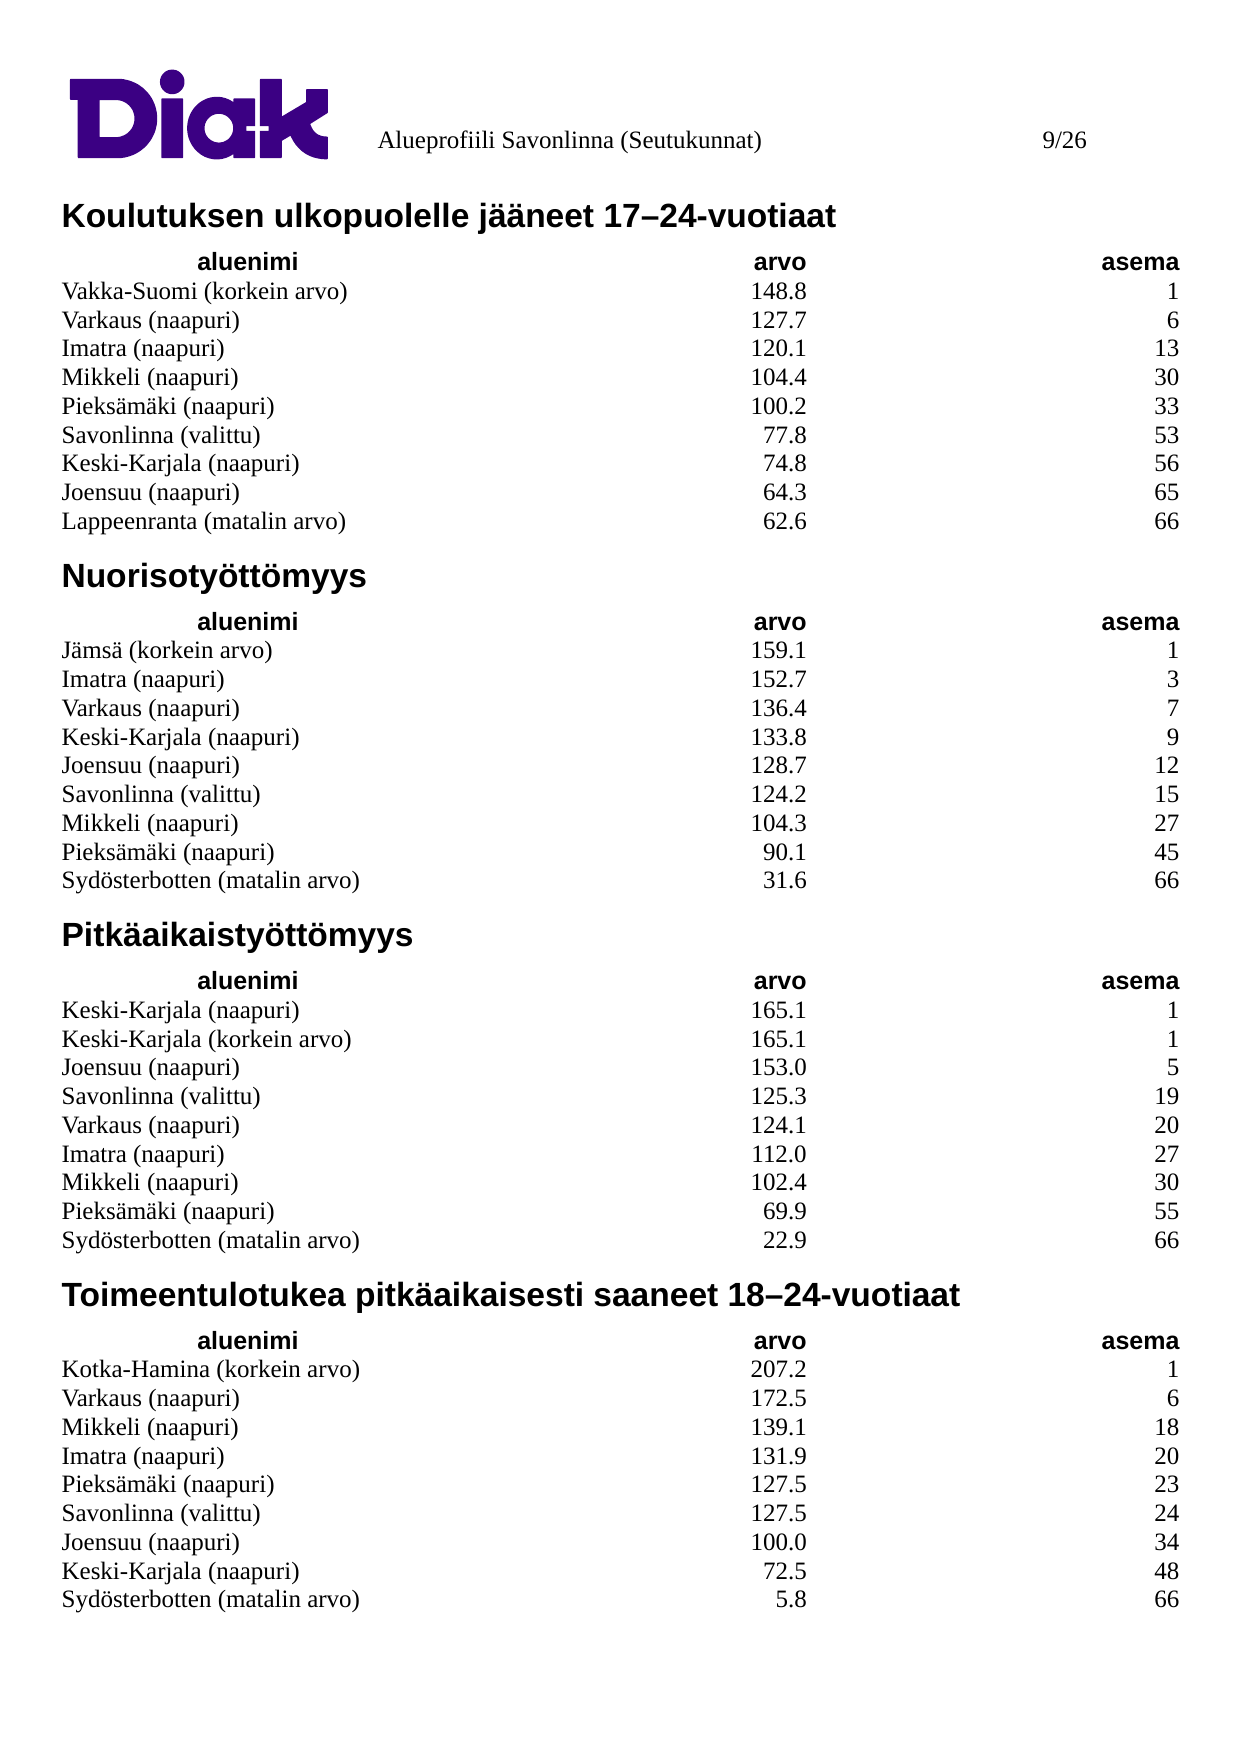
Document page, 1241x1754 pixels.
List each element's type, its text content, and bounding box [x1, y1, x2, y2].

table_header aluenimi [61, 607, 434, 636]
table_cell 133.8 [434, 722, 806, 751]
table_cell 64.3 [434, 477, 806, 506]
subtitle Pitkäaikaistyöttömyys [61, 915, 1179, 954]
table_cell 1 [806, 995, 1179, 1024]
table_cell Imatra (naapuri) [61, 664, 434, 693]
table_header asema [806, 1326, 1179, 1354]
table_cell Savonlinna (valittu) [61, 779, 434, 808]
table_cell 20 [806, 1110, 1179, 1139]
table_cell 127.7 [434, 305, 806, 333]
table_cell 30 [806, 362, 1179, 391]
table_header asema [806, 607, 1179, 636]
table_cell 9 [806, 722, 1179, 751]
table_cell 152.7 [434, 664, 806, 693]
table_cell 20 [806, 1441, 1179, 1469]
table_header aluenimi [61, 966, 434, 995]
table_cell Joensuu (naapuri) [61, 1527, 434, 1556]
table_cell 66 [806, 1225, 1179, 1254]
table_header aluenimi [61, 247, 434, 276]
table_cell 24 [806, 1498, 1179, 1527]
table_header arvo [434, 966, 806, 995]
table_header arvo [434, 1326, 806, 1354]
table_cell 22.9 [434, 1225, 806, 1254]
table_cell Varkaus (naapuri) [61, 693, 434, 722]
table_cell 112.0 [434, 1139, 806, 1167]
table_cell 127.5 [434, 1498, 806, 1527]
table_cell 100.2 [434, 391, 806, 420]
table_cell Keski-Karjala (korkein arvo) [61, 1024, 434, 1052]
table_header asema [806, 247, 1179, 276]
table_cell 13 [806, 334, 1179, 362]
table_cell 102.4 [434, 1168, 806, 1196]
table_cell 15 [806, 779, 1179, 808]
table_cell 1 [806, 276, 1179, 305]
table_cell 31.6 [434, 866, 806, 894]
subtitle Toimeentulotukea pitkäaikaisesti saaneet 18–24-vuotiaat [61, 1274, 1179, 1313]
table_cell 5 [806, 1053, 1179, 1081]
table_cell Mikkeli (naapuri) [61, 808, 434, 837]
table_cell 72.5 [434, 1556, 806, 1584]
table_cell 148.8 [434, 276, 806, 305]
table_cell 27 [806, 1139, 1179, 1167]
table_cell Keski-Karjala (naapuri) [61, 722, 434, 751]
table_cell Mikkeli (naapuri) [61, 1168, 434, 1196]
table_cell 74.8 [434, 449, 806, 477]
table_cell 23 [806, 1470, 1179, 1498]
table_cell 100.0 [434, 1527, 806, 1556]
table_cell 66 [806, 866, 1179, 894]
table_cell 65 [806, 477, 1179, 506]
table_cell 56 [806, 449, 1179, 477]
table_cell 207.2 [434, 1355, 806, 1383]
table_cell 165.1 [434, 995, 806, 1024]
table_header arvo [434, 607, 806, 636]
subtitle Koulutuksen ulkopuolelle jääneet 17–24-vuotiaat [61, 196, 1179, 235]
table_cell Lappeenranta (matalin arvo) [61, 506, 434, 535]
table_cell 62.6 [434, 506, 806, 535]
table_cell 159.1 [434, 636, 806, 664]
table_cell 69.9 [434, 1196, 806, 1225]
table_cell 7 [806, 693, 1179, 722]
table_cell Joensuu (naapuri) [61, 477, 434, 506]
table_cell Pieksämäki (naapuri) [61, 1196, 434, 1225]
table_cell 125.3 [434, 1081, 806, 1110]
table_cell 153.0 [434, 1053, 806, 1081]
table_cell 6 [806, 305, 1179, 333]
table_cell 1 [806, 1024, 1179, 1052]
table_cell Keski-Karjala (naapuri) [61, 449, 434, 477]
table_cell 172.5 [434, 1383, 806, 1412]
table_cell 55 [806, 1196, 1179, 1225]
table_cell Varkaus (naapuri) [61, 1110, 434, 1139]
table_cell Sydösterbotten (matalin arvo) [61, 1585, 434, 1613]
table_cell 30 [806, 1168, 1179, 1196]
table_cell 3 [806, 664, 1179, 693]
table_cell Keski-Karjala (naapuri) [61, 1556, 434, 1584]
table_cell 66 [806, 1585, 1179, 1613]
table_cell 33 [806, 391, 1179, 420]
table_cell 18 [806, 1412, 1179, 1441]
table_cell Mikkeli (naapuri) [61, 362, 434, 391]
table_cell 120.1 [434, 334, 806, 362]
table_cell 104.4 [434, 362, 806, 391]
table_cell 1 [806, 1355, 1179, 1383]
table_cell 131.9 [434, 1441, 806, 1469]
table_cell Vakka-Suomi (korkein arvo) [61, 276, 434, 305]
table_cell 66 [806, 506, 1179, 535]
table_cell 5.8 [434, 1585, 806, 1613]
table_cell Pieksämäki (naapuri) [61, 391, 434, 420]
table_cell 124.1 [434, 1110, 806, 1139]
table_cell Imatra (naapuri) [61, 1139, 434, 1167]
table_cell Mikkeli (naapuri) [61, 1412, 434, 1441]
table_header arvo [434, 247, 806, 276]
table_cell Imatra (naapuri) [61, 334, 434, 362]
table_cell 104.3 [434, 808, 806, 837]
table_header asema [806, 966, 1179, 995]
table_cell Savonlinna (valittu) [61, 420, 434, 448]
subtitle Nuorisotyöttömyys [61, 556, 1179, 594]
table_cell 19 [806, 1081, 1179, 1110]
table_cell 12 [806, 751, 1179, 779]
table_cell Imatra (naapuri) [61, 1441, 434, 1469]
table_cell 90.1 [434, 837, 806, 866]
table_cell 136.4 [434, 693, 806, 722]
table_cell Varkaus (naapuri) [61, 1383, 434, 1412]
table_cell 48 [806, 1556, 1179, 1584]
table_header aluenimi [61, 1326, 434, 1354]
table_cell Pieksämäki (naapuri) [61, 837, 434, 866]
table_cell 6 [806, 1383, 1179, 1412]
table_cell 165.1 [434, 1024, 806, 1052]
table_cell 1 [806, 636, 1179, 664]
table_cell 53 [806, 420, 1179, 448]
table_cell Sydösterbotten (matalin arvo) [61, 866, 434, 894]
table_cell Jämsä (korkein arvo) [61, 636, 434, 664]
table_cell 77.8 [434, 420, 806, 448]
table_cell 124.2 [434, 779, 806, 808]
table_cell 139.1 [434, 1412, 806, 1441]
table_cell Kotka-Hamina (korkein arvo) [61, 1355, 434, 1383]
table_cell Joensuu (naapuri) [61, 751, 434, 779]
table_cell Pieksämäki (naapuri) [61, 1470, 434, 1498]
table_cell Varkaus (naapuri) [61, 305, 434, 333]
table_cell 34 [806, 1527, 1179, 1556]
table_cell Keski-Karjala (naapuri) [61, 995, 434, 1024]
table_cell 128.7 [434, 751, 806, 779]
table_cell Joensuu (naapuri) [61, 1053, 434, 1081]
table_cell Savonlinna (valittu) [61, 1081, 434, 1110]
table_cell 45 [806, 837, 1179, 866]
table_cell 127.5 [434, 1470, 806, 1498]
table_cell 27 [806, 808, 1179, 837]
table_cell Savonlinna (valittu) [61, 1498, 434, 1527]
table_cell Sydösterbotten (matalin arvo) [61, 1225, 434, 1254]
